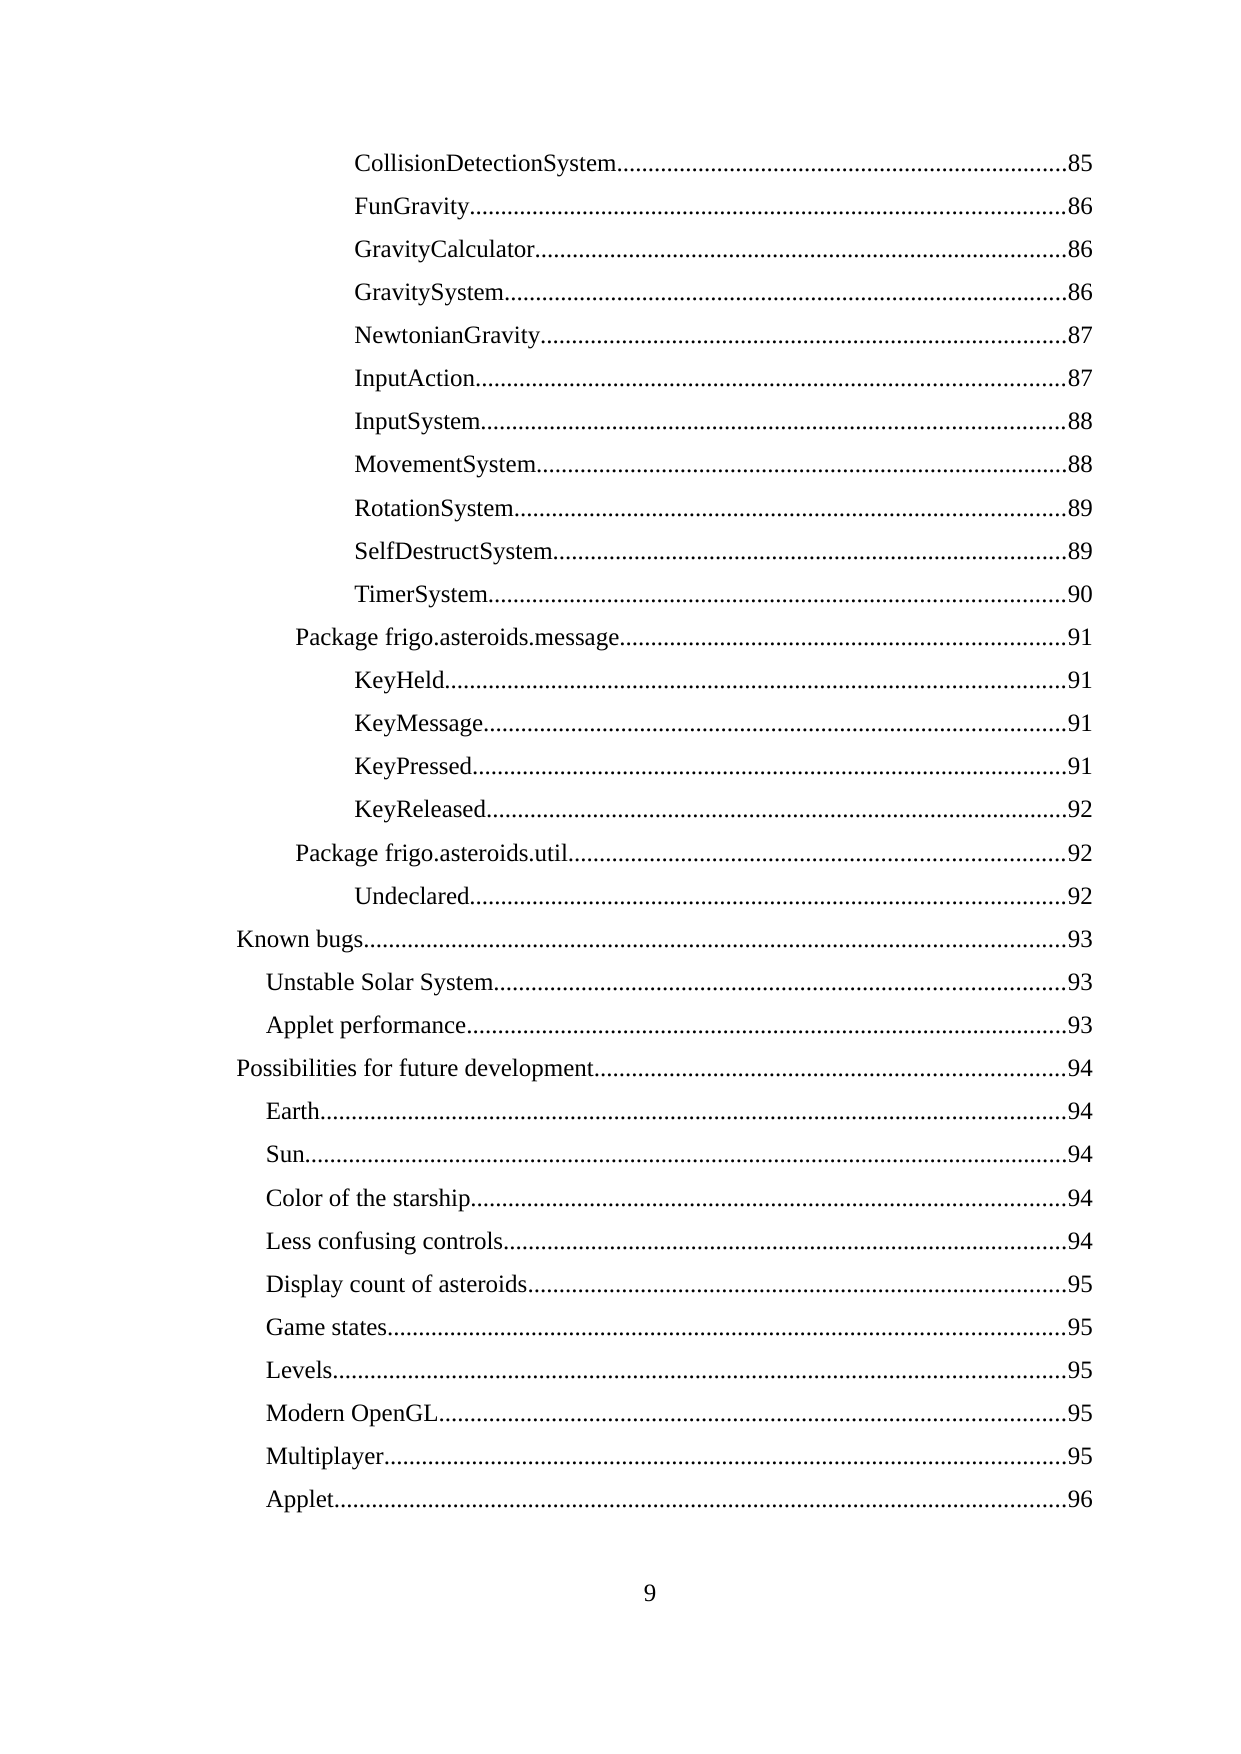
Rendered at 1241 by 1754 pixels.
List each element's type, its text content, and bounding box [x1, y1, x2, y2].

text InputSystem 88 [354, 406, 1093, 435]
text Less confusing controls 94 [266, 1226, 1093, 1254]
text Game states 95 [266, 1312, 1093, 1341]
text Unstable Solar System 93 [266, 967, 1093, 996]
text CollisionDetectionSystem 85 [354, 148, 1093, 176]
text SelfDestructSystem 89 [354, 536, 1093, 564]
text Sun 94 [266, 1139, 1093, 1168]
text FunGravity 86 [354, 191, 1093, 219]
text Known bugs 93 [236, 924, 1093, 953]
text GravitySystem 86 [354, 277, 1093, 306]
text MovementSystem 88 [354, 449, 1093, 478]
text Package frigo.asteroids.util 92 [295, 838, 1093, 866]
text RotationSystem 89 [354, 493, 1093, 521]
text KeyMessage 91 [354, 708, 1093, 737]
text Earth 94 [266, 1096, 1093, 1125]
text Undeclared 92 [354, 881, 1093, 909]
text Possibilities for future development 94 [236, 1053, 1093, 1082]
text Package frigo.asteroids.message 91 [295, 622, 1093, 651]
text KeyPressed 91 [354, 751, 1093, 780]
text Modern OpenGL 95 [266, 1398, 1093, 1427]
text Display count of asteroids 95 [266, 1269, 1093, 1298]
text InputAction 87 [354, 363, 1093, 392]
text Multiplayer 95 [266, 1441, 1093, 1470]
text KeyReleased 92 [354, 794, 1093, 823]
text Levels 95 [266, 1355, 1093, 1384]
text Applet performance 93 [266, 1010, 1093, 1039]
text GravityCalculator 86 [354, 234, 1093, 263]
text Applet 96 [266, 1484, 1093, 1513]
text KeyHeld 91 [354, 665, 1093, 694]
text Color of the starship 94 [266, 1183, 1093, 1211]
text NewtonianGravity 87 [354, 320, 1093, 349]
text TimerSystem 90 [354, 579, 1093, 608]
